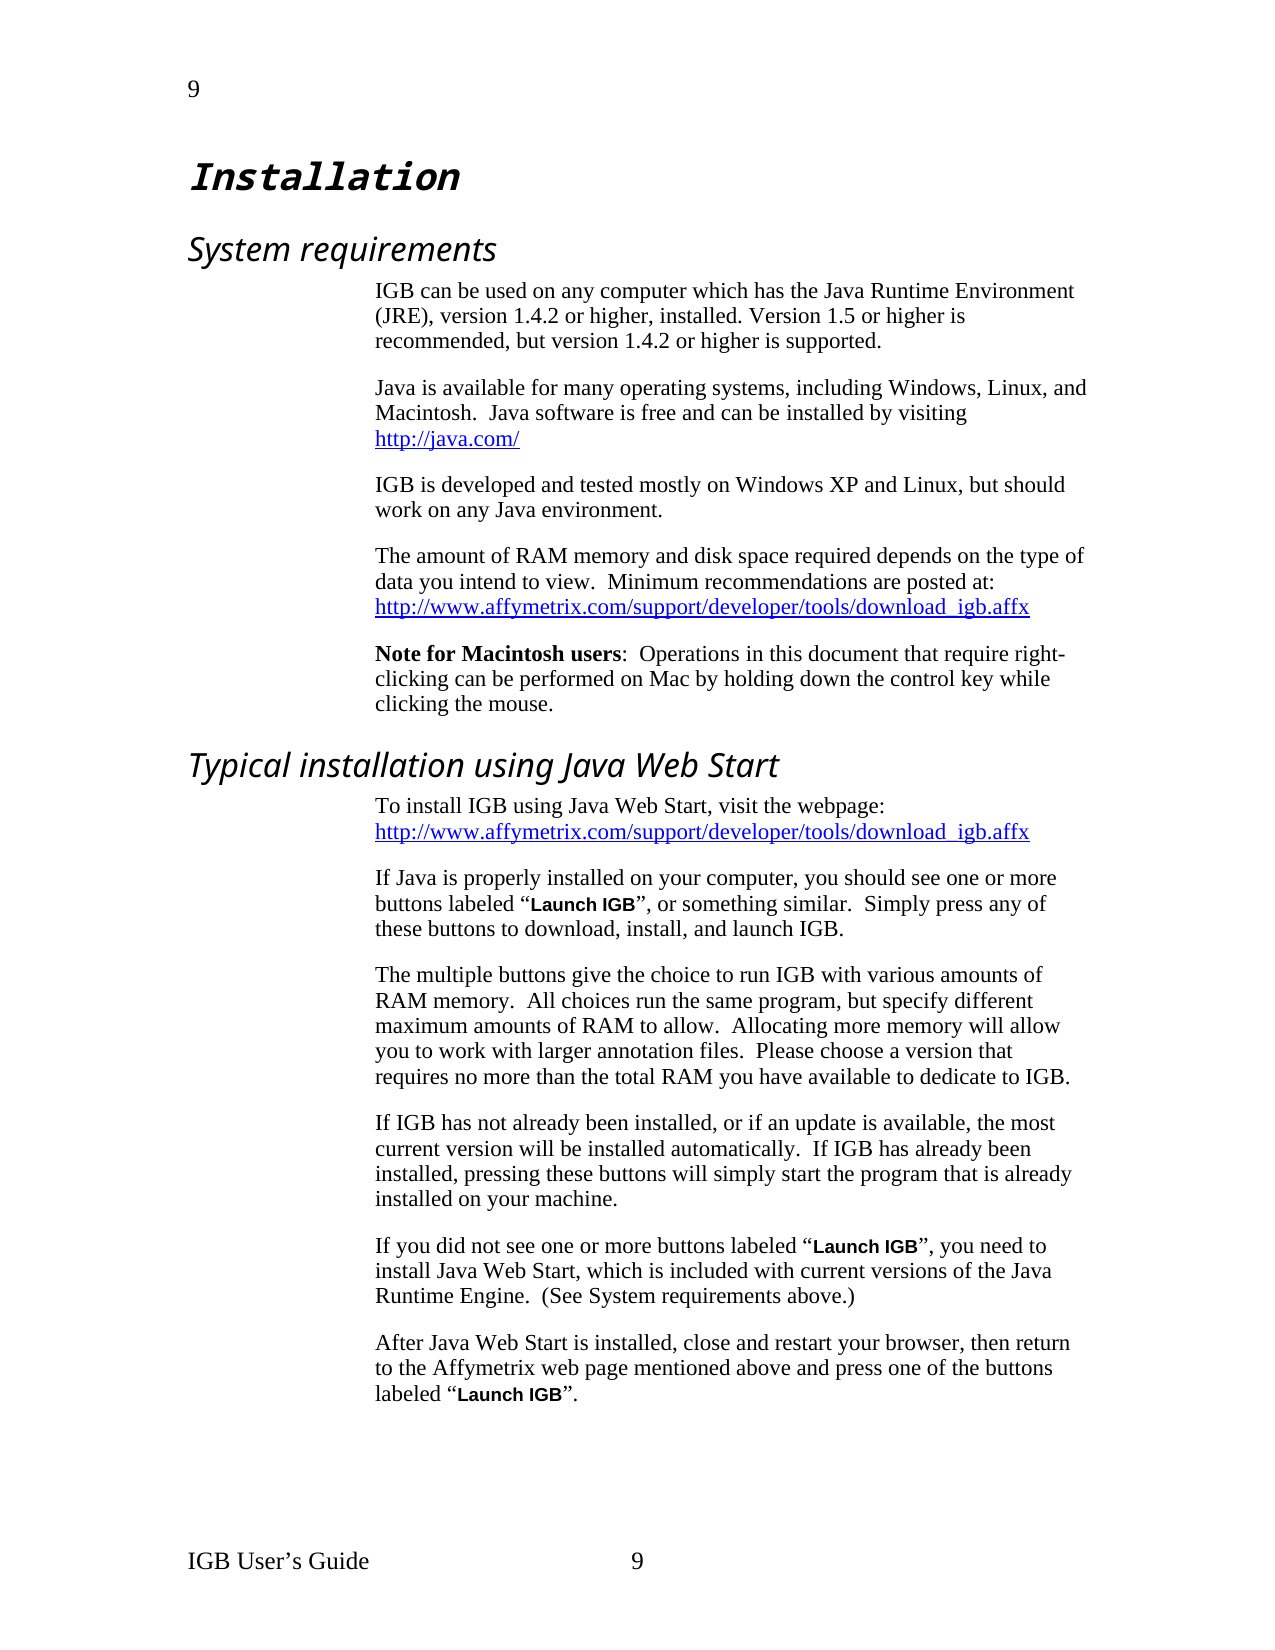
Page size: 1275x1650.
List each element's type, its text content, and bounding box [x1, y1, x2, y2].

subtitle Typical installation using Java Web Start [187, 742, 1087, 787]
subtitle Installation [187, 150, 1087, 201]
text The amount of RAM memory and disk space required depends on the type of data you intend to view. Minimum recommendations are posted at: http://www.affymetrix.com/support/developer/tools/download_igb.affx [375, 543, 1087, 620]
text The multiple buttons give the choice to run IGB with various amounts of RAM memory. All choices run the same program, but specify different maximum amounts of RAM to allow. Allocating more memory will allow you to work with larger annotation files. Please choose a version that requires no more than the total RAM you have available to dedicate to IGB. [375, 962, 1087, 1089]
text If Java is properly installed on your computer, you should see one or more buttons labeled “Launch IGB”, or something similar. Simply press any of these buttons to download, install, and launch IGB. [375, 865, 1087, 941]
text Java is available for many operating systems, including Windows, Linux, and Macintosh. Java software is free and can be installed by visiting http://java.com/ [375, 375, 1087, 451]
text Note for Macintosh users: Operations in this document that require right-clicking can be performed on Mac by holding down the control key while clicking the mouse. [375, 641, 1087, 717]
text If you did not see one or more buttons labeled “Launch IGB”, you need to install Java Web Start, which is included with current versions of the Java Runtime Engine. (See System requirements above.) [375, 1233, 1087, 1309]
text After Java Web Start is installed, close and restart your browser, then return to the Affymetrix web page mentioned above and press one of the buttons labeled “Launch IGB”. [375, 1330, 1087, 1406]
text If IGB has not already been installed, or if an update is available, the most current version will be installed automatically. If IGB has already been installed, pressing these buttons will simply start the program that is already installed on your machine. [375, 1110, 1087, 1212]
text To install IGB using Java Web Start, visit the webpage: http://www.affymetrix.com/support/developer/tools/download_igb.affx [375, 793, 1087, 844]
text IGB can be used on any computer which has the Java Runtime Environment (JRE), version 1.4.2 or higher, installed. Version 1.5 or higher is recommended, but version 1.4.2 or higher is supported. [375, 278, 1087, 354]
text IGB is developed and tested mostly on Windows XP and Linux, but should work on any Java environment. [375, 472, 1087, 523]
subtitle System requirements [187, 226, 1087, 271]
